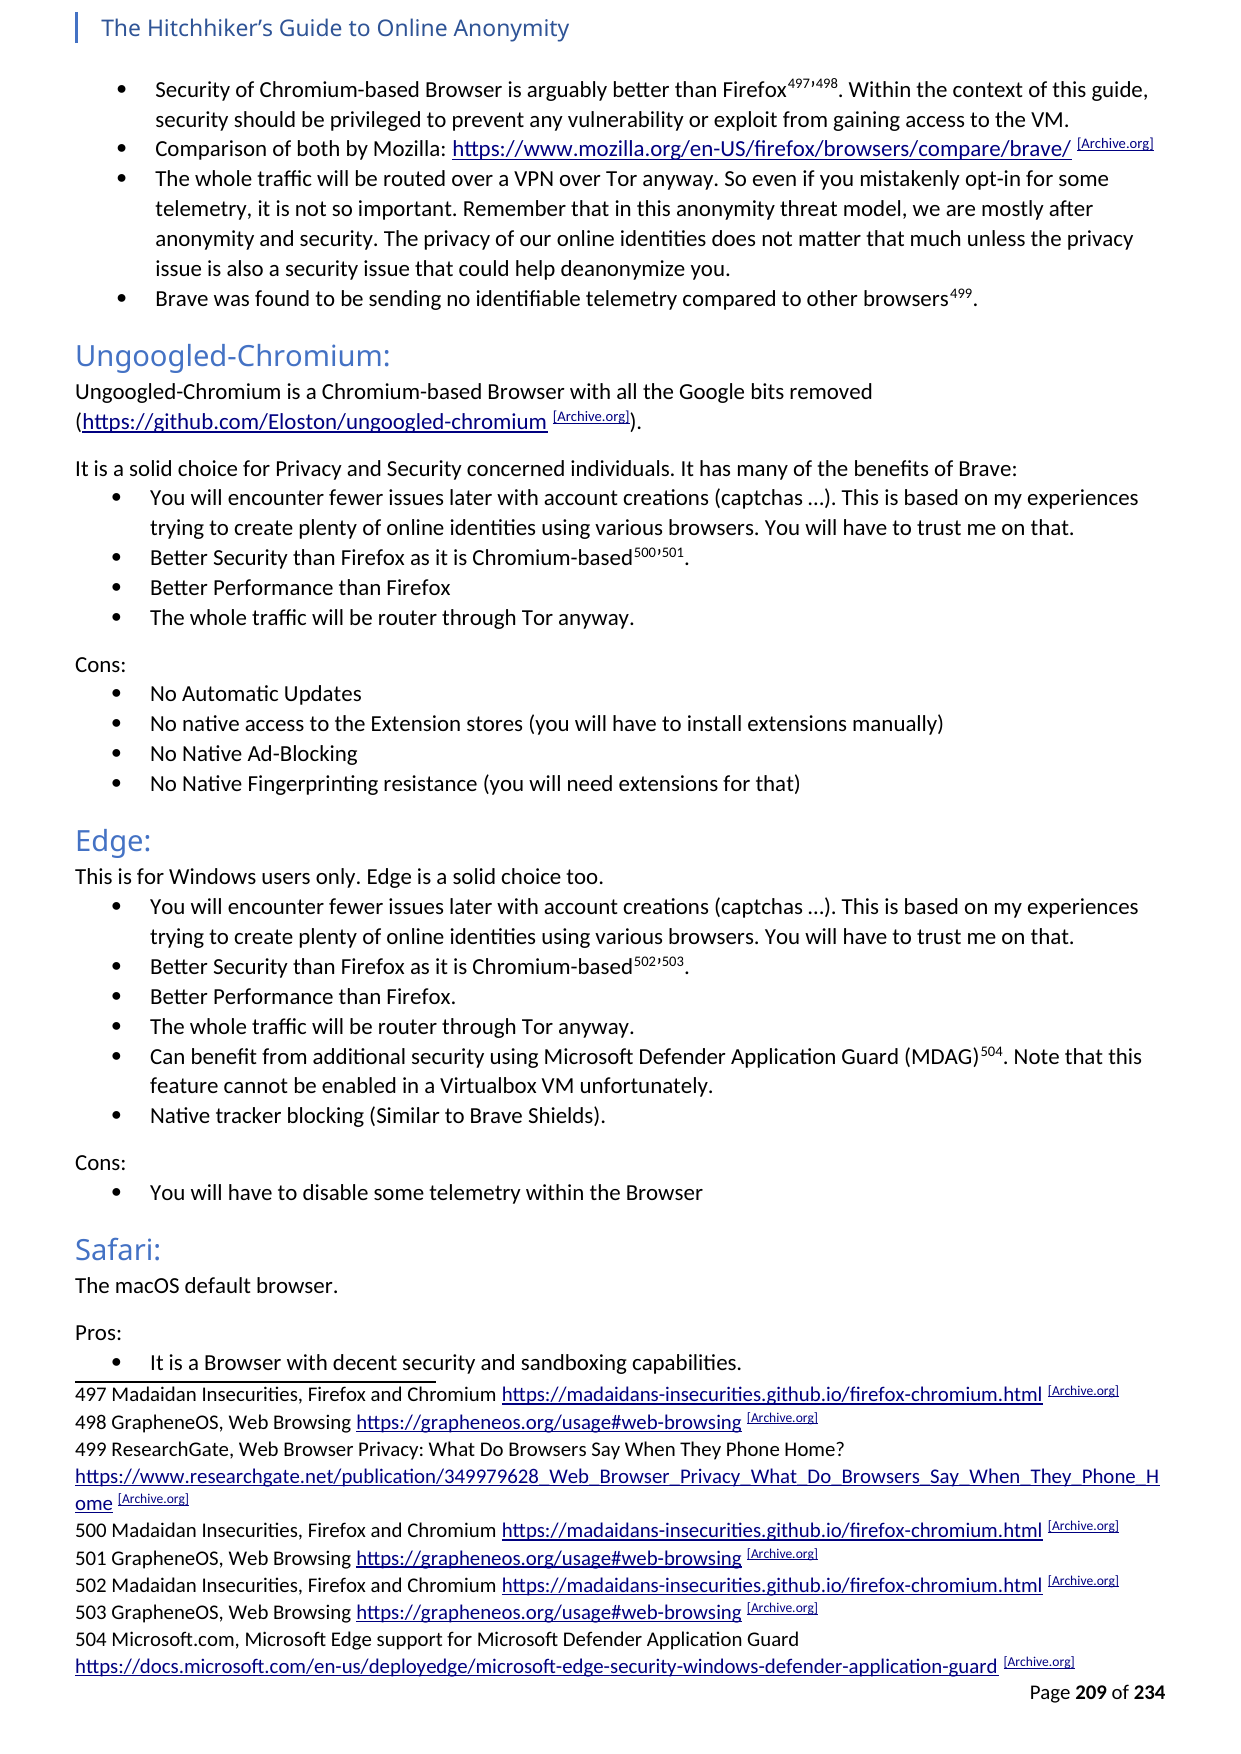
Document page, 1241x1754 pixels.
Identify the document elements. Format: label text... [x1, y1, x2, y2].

list GrapheneOS, Web Browsing https://grapheneos.org/usage#web-browsing [Archive.org] [75, 1545, 1165, 1570]
list Madaidan Insecurities, Firefox and Chromium https://madaidans-insecurities.github.io/firefox-chromium.html [Archive.org] [75, 1382, 1165, 1407]
list Native tracker blocking (Similar to Brave Shields). [112, 1102, 1165, 1129]
list GrapheneOS, Web Browsing https://grapheneos.org/usage#web-browsing [Archive.org] [75, 1599, 1165, 1624]
list Can benefit from additional security using Microsoft Defender Application Guard (MDAG). Note that this feature cannot be enabled in a Virtualbox VM unfortunately. [112, 1042, 1165, 1100]
list The whole traffic will be routed over a VPN over Tor anyway. So even if you mistakenly opt-in for some telemetry, it is not so important. Remember that in this anonymity threat model, we are mostly after anonymity and security. The privacy of our online identities does not matter that much unless the privacy issue is also a security issue that could help deanonymize you. [118, 164, 1165, 282]
list Security of Chromium-based Browser is arguably better than Firefox’. Within the context of this guide, security should be privileged to prevent any vulnerability or exploit from gaining access to the VM. [118, 75, 1165, 133]
list Brave was found to be sending no identifiable telemetry compared to other browsers. [118, 284, 1165, 312]
text Pros: [75, 1318, 1165, 1346]
text It is a solid choice for Privacy and Security concerned individuals. It has many of the benefits of Brave: [75, 454, 1165, 482]
text This is for Windows users only. Edge is a solid choice too. [75, 862, 1165, 890]
list You will have to disable some telemetry within the Browser [112, 1178, 1165, 1206]
list Better Security than Firefox as it is Chromium-based’. [112, 952, 1165, 980]
list The whole traffic will be router through Tor anyway. [112, 603, 1165, 631]
list No Native Ad-Blocking [112, 739, 1165, 767]
list No Automatic Updates [112, 679, 1165, 708]
list Madaidan Insecurities, Firefox and Chromium https://madaidans-insecurities.github.io/firefox-chromium.html [Archive.org] [75, 1518, 1165, 1543]
list You will encounter fewer issues later with account creations (captchas …). This is based on my experiences trying to create plenty of online identities using various browsers. You will have to trust me on that. [112, 892, 1165, 950]
list Madaidan Insecurities, Firefox and Chromium https://madaidans-insecurities.github.io/firefox-chromium.html [Archive.org] [75, 1572, 1165, 1597]
subtitle Edge: [75, 820, 1165, 860]
subtitle Ungoogled-Chromium: [75, 335, 1165, 374]
list Comparison of both by Mozilla: https://www.mozilla.org/en-US/firefox/browsers/compare/brave/ [Archive.org] [118, 134, 1165, 163]
list No Native Fingerprinting resistance (you will need extensions for that) [112, 769, 1165, 797]
list Microsoft.com, Microsoft Edge support for Microsoft Defender Application Guard https://docs.microsoft.com/en-us/deployedge/microsoft-edge-security-windows-defender-application-guard [Archive.org] [75, 1626, 1165, 1679]
text Ungoogled-Chromium is a Chromium-based Browser with all the Google bits removed (https://github.com/Eloston/ungoogled-chromium [Archive.org]). [75, 377, 1165, 435]
list Better Security than Firefox as it is Chromium-based’. [112, 543, 1165, 571]
text The macOS default browser. [75, 1271, 1165, 1299]
text Cons: [75, 1148, 1165, 1176]
list It is a Browser with decent security and sandboxing capabilities. [112, 1348, 1165, 1376]
subtitle Safari: [75, 1229, 1165, 1268]
list Better Performance than Firefox. [112, 982, 1165, 1010]
list No native access to the Extension stores (you will have to install extensions manually) [112, 709, 1165, 737]
list GrapheneOS, Web Browsing https://grapheneos.org/usage#web-browsing [Archive.org] [75, 1409, 1165, 1434]
list You will encounter fewer issues later with account creations (captchas …). This is based on my experiences trying to create plenty of online identities using various browsers. You will have to trust me on that. [112, 483, 1165, 541]
list Better Performance than Firefox [112, 573, 1165, 601]
list The whole traffic will be router through Tor anyway. [112, 1012, 1165, 1040]
list ResearchGate, Web Browser Privacy: What Do Browsers Say When They Phone Home? https://www.researchgate.net/publication/349979628_Web_Browser_Privacy_What_Do_Browsers_Say_When_They_Phone_Home [Archive.org] [75, 1436, 1165, 1516]
text Cons: [75, 650, 1165, 678]
